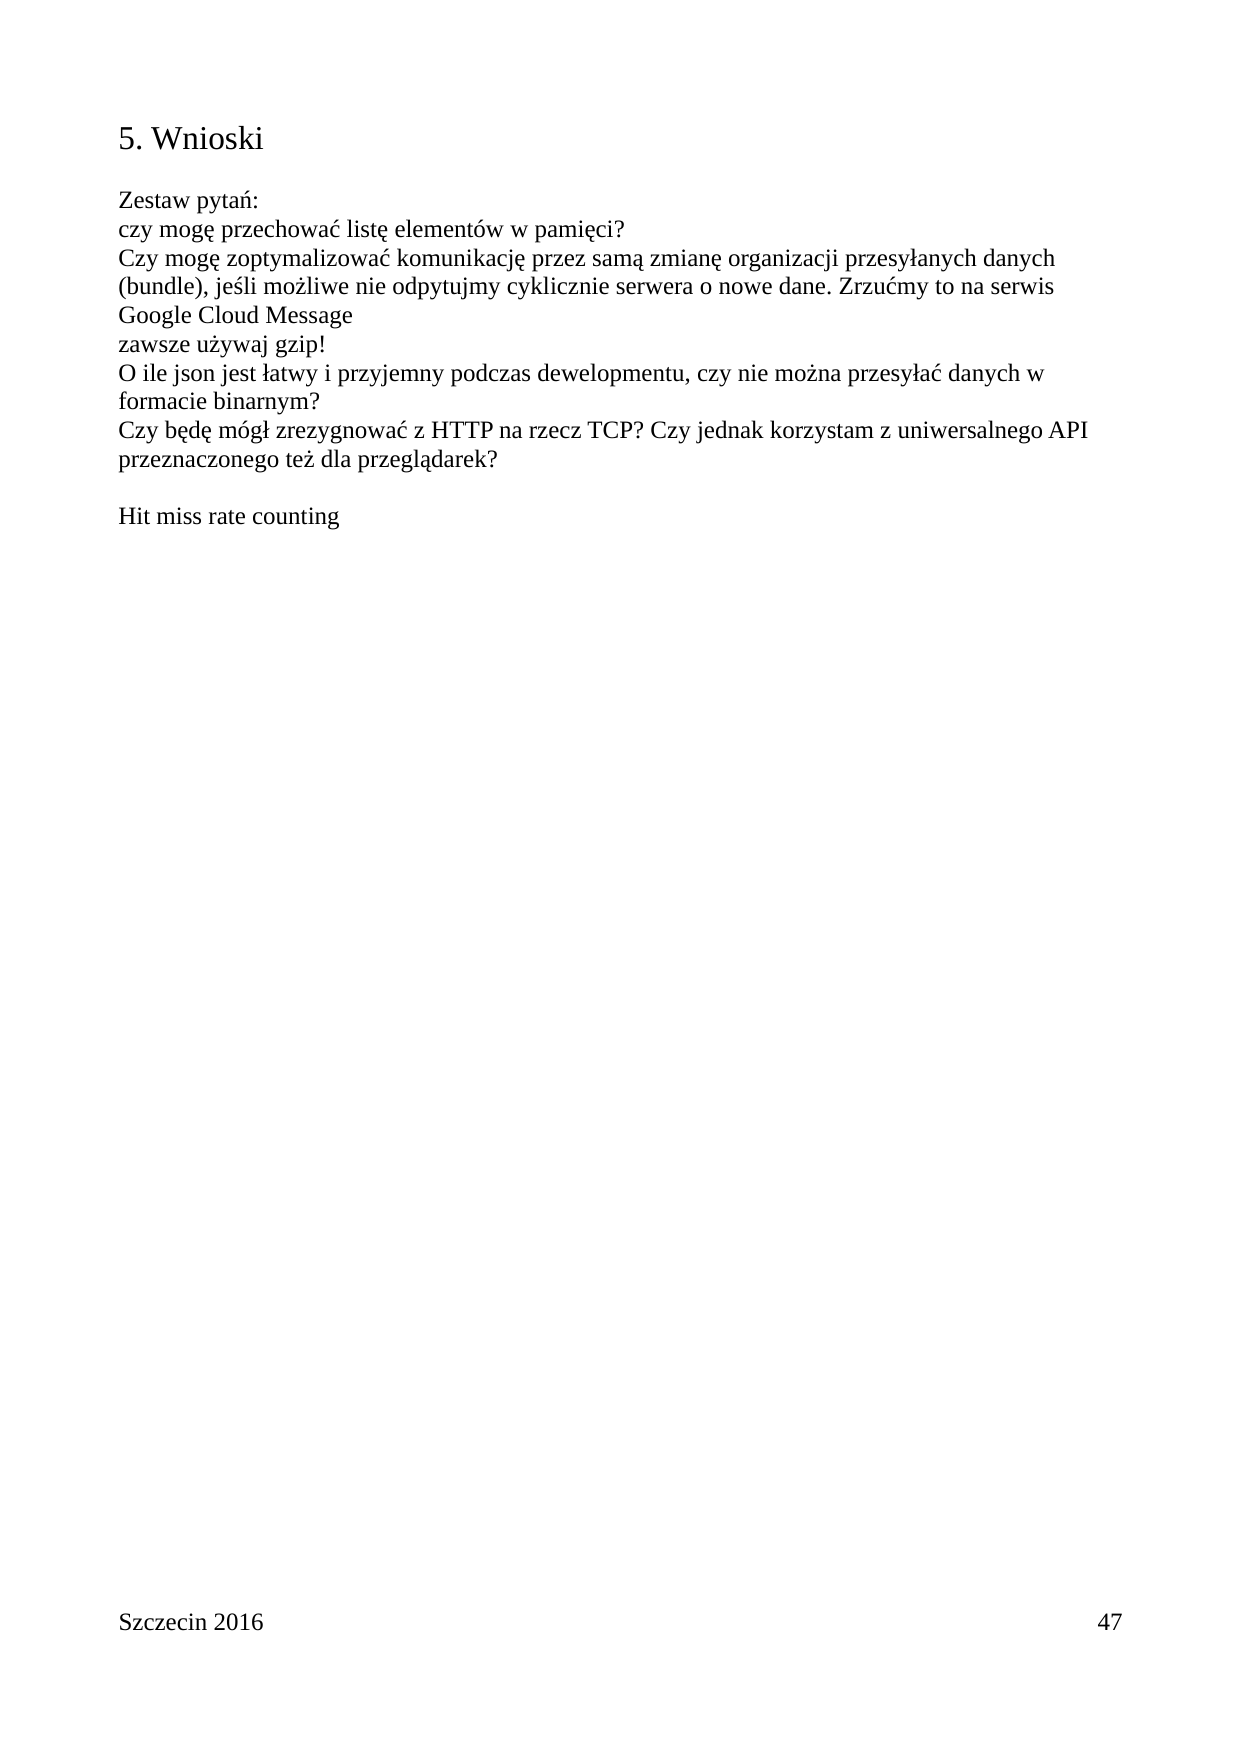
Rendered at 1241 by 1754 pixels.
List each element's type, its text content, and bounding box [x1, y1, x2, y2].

text Czy będę mógł zrezygnować z HTTP na rzecz TCP? Czy jednak korzystam z uniwersalnego API przeznaczonego też dla przeglądarek? [118, 415, 1122, 473]
text zawsze używaj gzip! [118, 329, 1122, 358]
text Hit miss rate counting [118, 501, 1122, 530]
subtitle 5. Wnioski [118, 118, 1122, 156]
text Zestaw pytań: [118, 185, 1122, 214]
text O ile json jest łatwy i przyjemny podczas dewelopmentu, czy nie można przesyłać danych w formacie binarnym? [118, 358, 1122, 415]
text Czy mogę zoptymalizować komunikację przez samą zmianę organizacji przesyłanych danych (bundle), jeśli możliwe nie odpytujmy cyklicznie serwera o nowe dane. Zrzućmy to na serwis Google Cloud Message [118, 243, 1122, 329]
text czy mogę przechować listę elementów w pamięci? [118, 214, 1122, 243]
